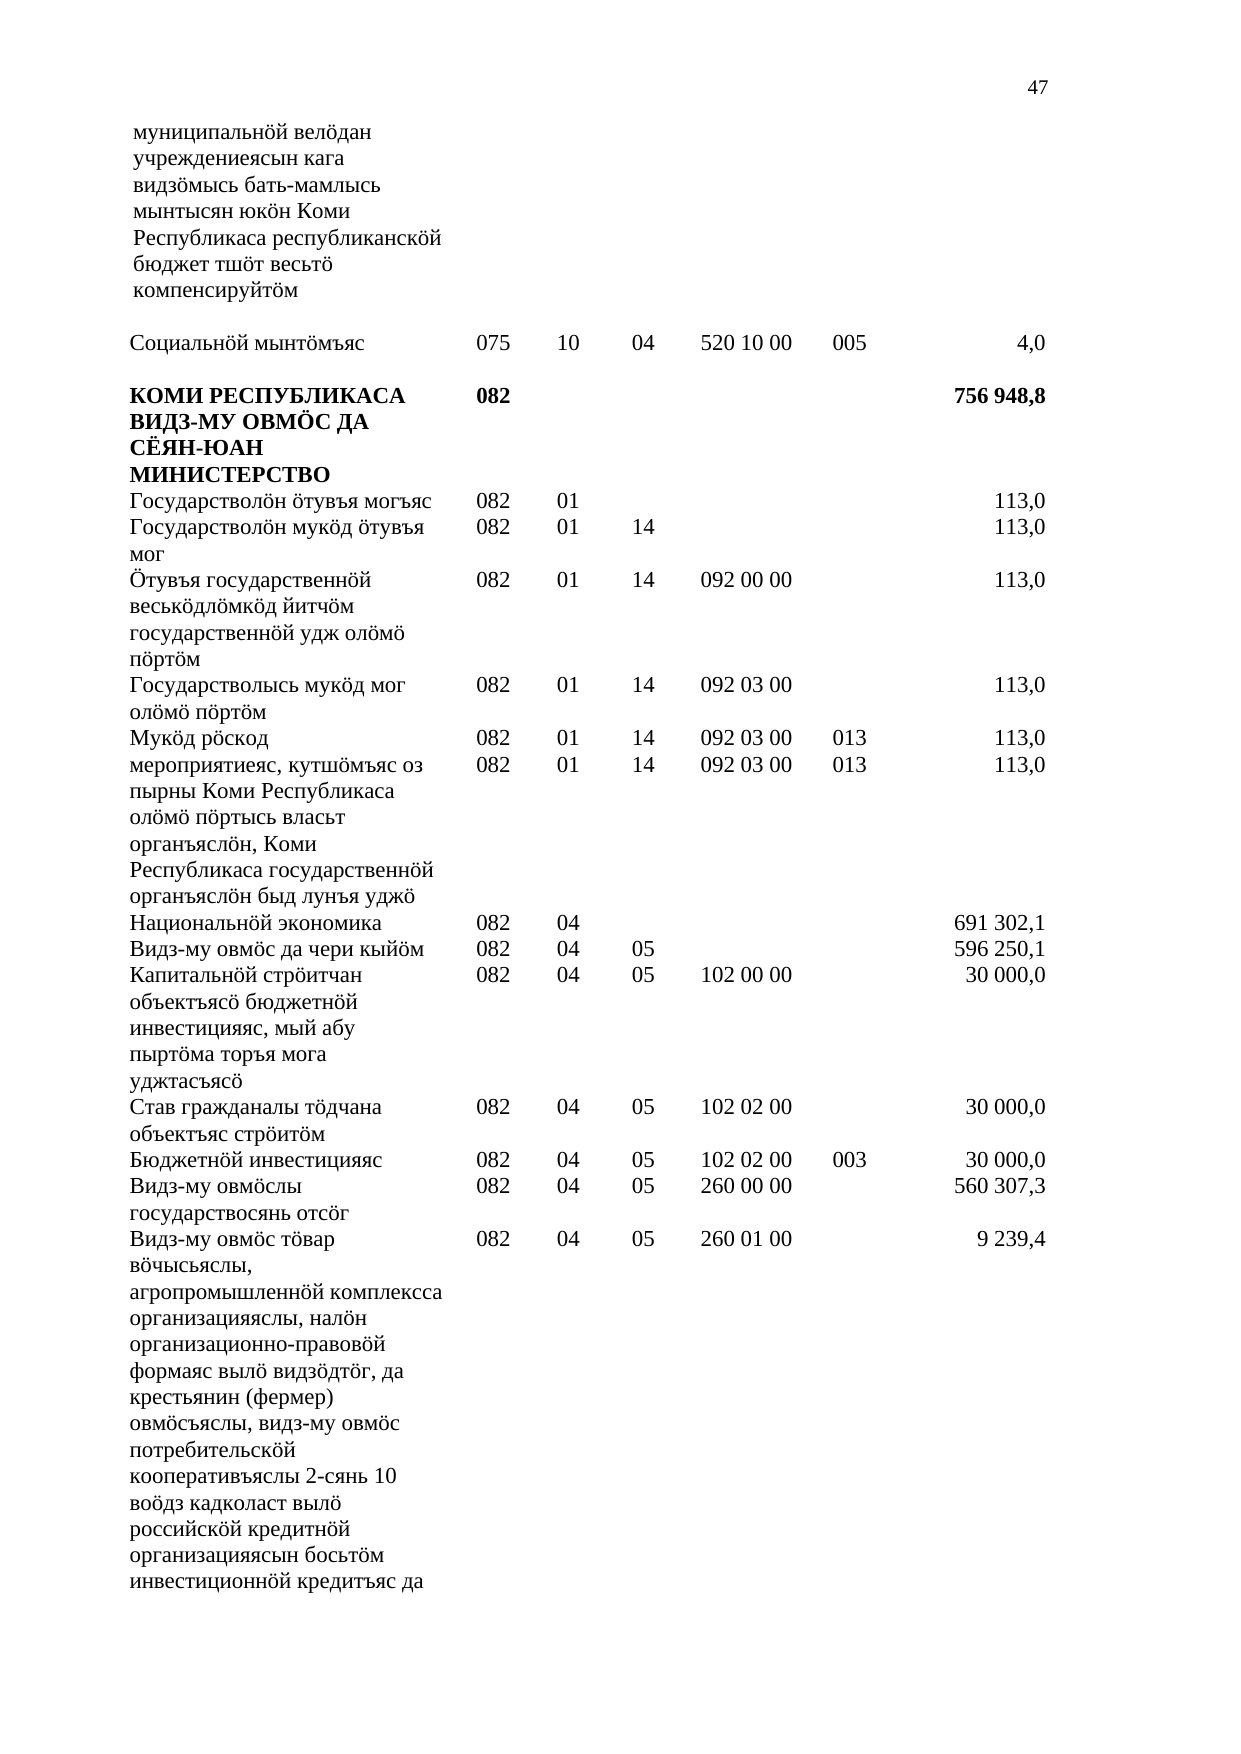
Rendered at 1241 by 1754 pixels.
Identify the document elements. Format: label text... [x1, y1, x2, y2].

table_cell Социальнöй мынтöмъяс [118, 329, 456, 355]
table_cell 113,0 [887, 751, 1057, 909]
table_cell [456, 118, 531, 329]
table_cell 05 [606, 1146, 681, 1172]
table_cell 113,0 [887, 672, 1057, 724]
table_cell [887, 355, 1057, 382]
table_cell 04 [606, 329, 681, 355]
table_cell [531, 118, 606, 329]
table_cell 04 [531, 1093, 606, 1146]
table_cell 14 [606, 514, 681, 566]
table_cell [681, 487, 812, 513]
table_cell 113,0 [887, 566, 1057, 672]
table_cell [531, 382, 606, 487]
table_cell 013 [812, 751, 887, 909]
table_cell 14 [606, 751, 681, 909]
table_cell 596 250,1 [887, 935, 1057, 961]
table_cell Государстволысь мукöд мог олöмö пöртöм [118, 672, 456, 724]
table_cell 05 [606, 935, 681, 961]
table_cell [812, 935, 887, 961]
table_cell [1057, 751, 1113, 909]
table_cell 05 [606, 1172, 681, 1225]
table_cell 05 [606, 1093, 681, 1146]
table_cell 082 [456, 1146, 531, 1172]
table_cell [1057, 1225, 1113, 1594]
table_cell Став гражданалы тöдчана объектъяс стрöитöм [118, 1093, 456, 1146]
table_cell [1057, 329, 1113, 355]
table_cell Мукöд рöскод [118, 724, 456, 751]
table_cell 113,0 [887, 514, 1057, 566]
table_cell 092 03 00 [681, 672, 812, 724]
table_cell [1057, 1172, 1113, 1225]
table_cell 082 [456, 514, 531, 566]
table_cell [812, 909, 887, 935]
table_cell [681, 118, 812, 329]
table_cell 520 10 00 [681, 329, 812, 355]
table_cell 082 [456, 961, 531, 1093]
table_cell [1057, 672, 1113, 724]
table_cell 082 [456, 935, 531, 961]
table_cell [812, 1225, 887, 1594]
table_cell [812, 672, 887, 724]
table_cell [1057, 1146, 1113, 1172]
table_cell 05 [606, 1225, 681, 1594]
table_cell 082 [456, 566, 531, 672]
table_cell 102 02 00 [681, 1146, 812, 1172]
table_cell [606, 355, 681, 382]
table_cell [812, 961, 887, 1093]
table_cell Видз-му овмöслы государствосянь отсöг [118, 1172, 456, 1225]
table_cell [606, 909, 681, 935]
table_cell [118, 355, 456, 382]
table_cell [812, 118, 887, 329]
table_cell Государстволöн öтувъя могъяс [118, 487, 456, 513]
table_cell [1057, 909, 1113, 935]
table_cell 04 [531, 935, 606, 961]
table_cell [812, 1172, 887, 1225]
table_cell [456, 355, 531, 382]
table_cell 560 307,3 [887, 1172, 1057, 1225]
table_cell 082 [456, 382, 531, 487]
table_cell 082 [456, 1093, 531, 1146]
table_cell 04 [531, 1225, 606, 1594]
table_cell 102 00 00 [681, 961, 812, 1093]
table_cell 10 [531, 329, 606, 355]
table_cell Капитальнöй стрöитчан объектъясö бюджетнöй инвестицияяс, мый абу пыртöма торъя мога уджтасъясö [118, 961, 456, 1093]
table_cell [606, 118, 681, 329]
table_cell [812, 355, 887, 382]
table_cell 14 [606, 566, 681, 672]
table_cell [1057, 382, 1113, 487]
table_cell [1057, 118, 1113, 329]
table_cell 013 [812, 724, 887, 751]
table_cell 260 00 00 [681, 1172, 812, 1225]
table_cell [606, 487, 681, 513]
table_cell [681, 355, 812, 382]
table_cell [1057, 1093, 1113, 1146]
table_cell [1057, 935, 1113, 961]
table_cell Öтувъя государственнöй веськöдлöмкöд йитчöм государственнöй удж олöмö пöртöм [118, 566, 456, 672]
table_cell 04 [531, 1172, 606, 1225]
table_cell 113,0 [887, 724, 1057, 751]
table_cell 01 [531, 751, 606, 909]
table_cell 082 [456, 1172, 531, 1225]
table_cell [681, 514, 812, 566]
table_cell 082 [456, 909, 531, 935]
table_cell 092 03 00 [681, 724, 812, 751]
table_cell 082 [456, 1225, 531, 1594]
table_cell 14 [606, 672, 681, 724]
table_cell 01 [531, 487, 606, 513]
table_cell [681, 935, 812, 961]
table_cell 30 000,0 [887, 1146, 1057, 1172]
table_cell 082 [456, 487, 531, 513]
table_cell 14 [606, 724, 681, 751]
table_cell 30 000,0 [887, 961, 1057, 1093]
table_cell 082 [456, 724, 531, 751]
table_cell мероприятиеяс, кутшöмъяс оз пырны Коми Республикаса олöмö пöртысь власьт органъяслöн, Коми Республикаса государственнöй органъяслöн быд лунъя уджö [118, 751, 456, 909]
table_cell Государстволöн мукöд öтувъя мог [118, 514, 456, 566]
table_cell [1057, 487, 1113, 513]
table_cell 003 [812, 1146, 887, 1172]
table_cell 756 948,8 [887, 382, 1057, 487]
table_cell 04 [531, 961, 606, 1093]
table_cell [1057, 355, 1113, 382]
table_cell 01 [531, 672, 606, 724]
table_cell [1057, 724, 1113, 751]
table_cell [812, 514, 887, 566]
table_cell 04 [531, 909, 606, 935]
table_cell [812, 382, 887, 487]
table_cell [1057, 566, 1113, 672]
table_cell 05 [606, 961, 681, 1093]
table_cell 01 [531, 566, 606, 672]
table_cell 01 [531, 724, 606, 751]
table_cell КОМИ РЕСПУБЛИКАСА ВИДЗ-МУ ОВМÖС ДА СЁЯН-ЮАН МИНИСТЕРСТВО [118, 382, 456, 487]
table_cell 01 [531, 514, 606, 566]
table_cell 082 [456, 751, 531, 909]
table_cell 9 239,4 [887, 1225, 1057, 1594]
table_cell [606, 382, 681, 487]
table_cell [812, 1093, 887, 1146]
table_cell Видз-му овмöс тöвар вöчысьяслы, агропромышленнöй комплексса организацияяслы, налöн организационно-правовöй формаяс вылö видзöдтöг, да крестьянин (фермер) овмöсъяслы, видз-му овмöс потребительскöй кооперативъяслы 2-сянь 10 воöдз кадколаст вылö российскöй кредитнöй организацияясын босьтöм инвестиционнöй кредитъяс да [118, 1225, 456, 1594]
table_cell 092 00 00 [681, 566, 812, 672]
table_cell [681, 382, 812, 487]
table_cell 075 [456, 329, 531, 355]
table_cell 102 02 00 [681, 1093, 812, 1146]
table_cell 005 [812, 329, 887, 355]
table_cell 4,0 [887, 329, 1057, 355]
table_cell [531, 355, 606, 382]
table_cell [1057, 514, 1113, 566]
table_cell 260 01 00 [681, 1225, 812, 1594]
table_cell Видз-му овмöс да чери кыйöм [118, 935, 456, 961]
table_cell [812, 566, 887, 672]
table_cell [1057, 961, 1113, 1093]
table_cell 30 000,0 [887, 1093, 1057, 1146]
table_cell Национальнöй экономика [118, 909, 456, 935]
table_cell 04 [531, 1146, 606, 1172]
table_cell 082 [456, 672, 531, 724]
table_cell [812, 487, 887, 513]
table_cell 092 03 00 [681, 751, 812, 909]
table_cell Бюджетнöй инвестицияяс [118, 1146, 456, 1172]
table_cell [887, 118, 1057, 329]
table_cell 691 302,1 [887, 909, 1057, 935]
table_cell 113,0 [887, 487, 1057, 513]
table_cell муниципальнöй велöдан учреждениеясын кага видзöмысь бать-мамлысь мынтысян юкöн Коми Республикаса республиканскöй бюджет тшöт весьтö компенсируйтöм [118, 118, 456, 329]
table_cell [681, 909, 812, 935]
